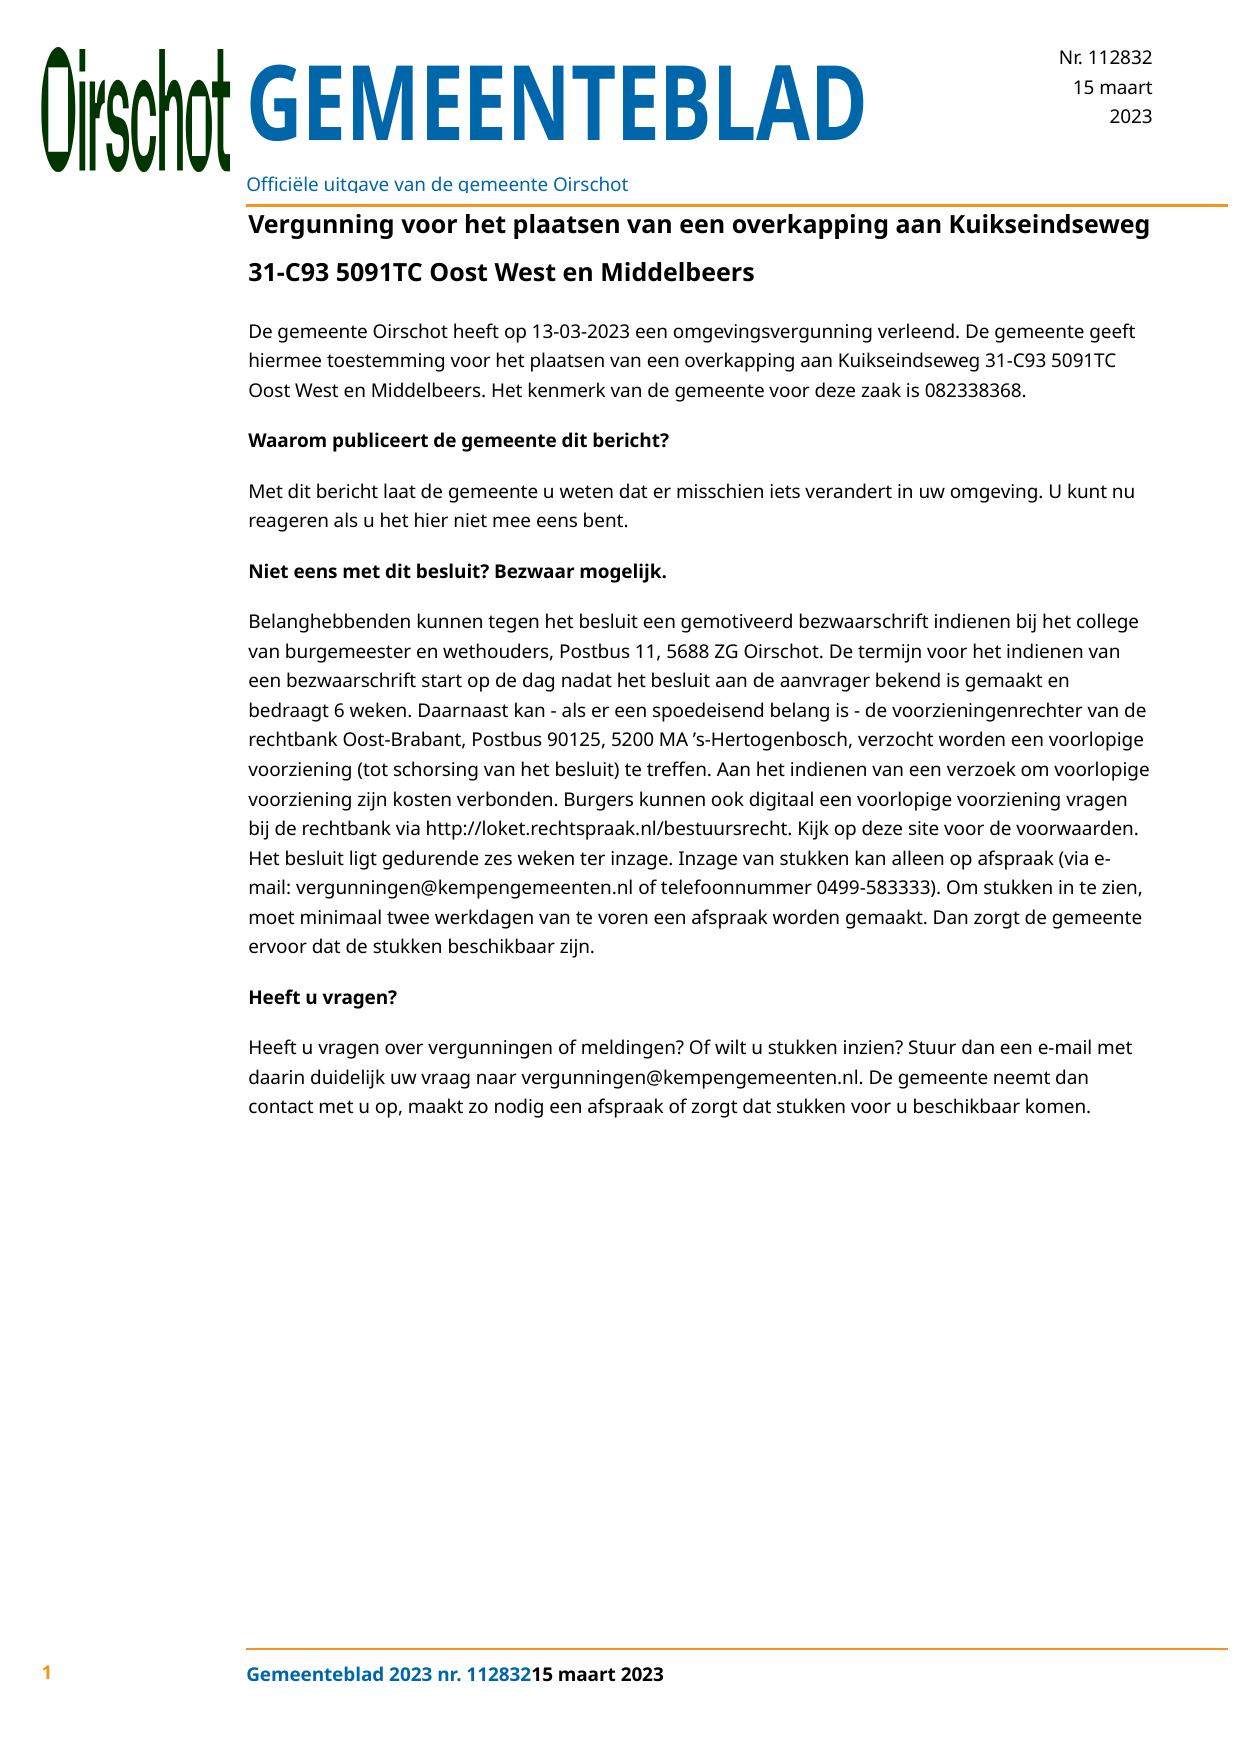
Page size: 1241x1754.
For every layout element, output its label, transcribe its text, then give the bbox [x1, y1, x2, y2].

text Belanghebbenden kunnen tegen het besluit een gemotiveerd bezwaarschrift indienen bij het college van burgemeester en wethouders, Postbus 11, 5688 ZG Oirschot. De termijn voor het indienen van een bezwaarschrift start op de dag nadat het besluit aan de aanvrager bekend is gemaakt en bedraagt 6 weken. Daarnaast kan - als er een spoedeisend belang is - de voorzieningenrechter van de rechtbank Oost-Brabant, Postbus 90125, 5200 MA ’s-Hertogenbosch, verzocht worden een voorlopige voorziening (tot schorsing van het besluit) te treffen. Aan het indienen van een verzoek om voorlopige voorziening zijn kosten verbonden. Burgers kunnen ook digitaal een voorlopige voorziening vragen bij de rechtbank via http://loket.rechtspraak.nl/bestuursrecht. Kijk op deze site voor de voorwaarden. Het besluit ligt gedurende zes weken ter inzage. Inzage van stukken kan alleen op afspraak (via e-mail: vergunningen@kempengemeenten.nl of telefoonnummer 0499-583333). Om stukken in te zien, moet minimaal twee werkdagen van te voren een afspraak worden gemaakt. Dan zorgt de gemeente ervoor dat de stukken beschikbaar zijn. [248, 608, 1152, 959]
text De gemeente Oirschot heeft op 13-03-2023 een omgevingsvergunning verleend. De gemeente geeft hiermee toestemming voor het plaatsen van een overkapping aan Kuikseindseweg 31-C93 5091TC Oost West en Middelbeers. Het kenmerk van de gemeente voor deze zaak is 082338368. [248, 318, 1152, 403]
text Met dit bericht laat de gemeente u weten dat er misschien iets verandert in uw omgeving. U kunt nu reageren als u het hier niet mee eens bent. [248, 478, 1152, 533]
text Vergunning voor het plaatsen van een overkapping aan Kuikseindseweg 31-C93 5091TC Oost West en Middelbeers [248, 207, 1152, 288]
text Heeft u vragen over vergunningen of meldingen? Of wilt u stukken inzien? Stuur dan een e-mail met daarin duidelijk uw vraag naar vergunningen@kempengemeenten.nl. De gemeente neemt dan contact met u op, maakt zo nodig een afspraak of zorgt dat stukken voor u beschikbaar komen. [248, 1034, 1152, 1119]
text Niet eens met dit besluit? Bezwaar mogelijk. [248, 558, 1152, 584]
text Waarom publiceert de gemeente dit bericht? [248, 427, 1152, 453]
text Heeft u vragen? [248, 984, 1152, 1010]
picture [41, 47, 231, 172]
